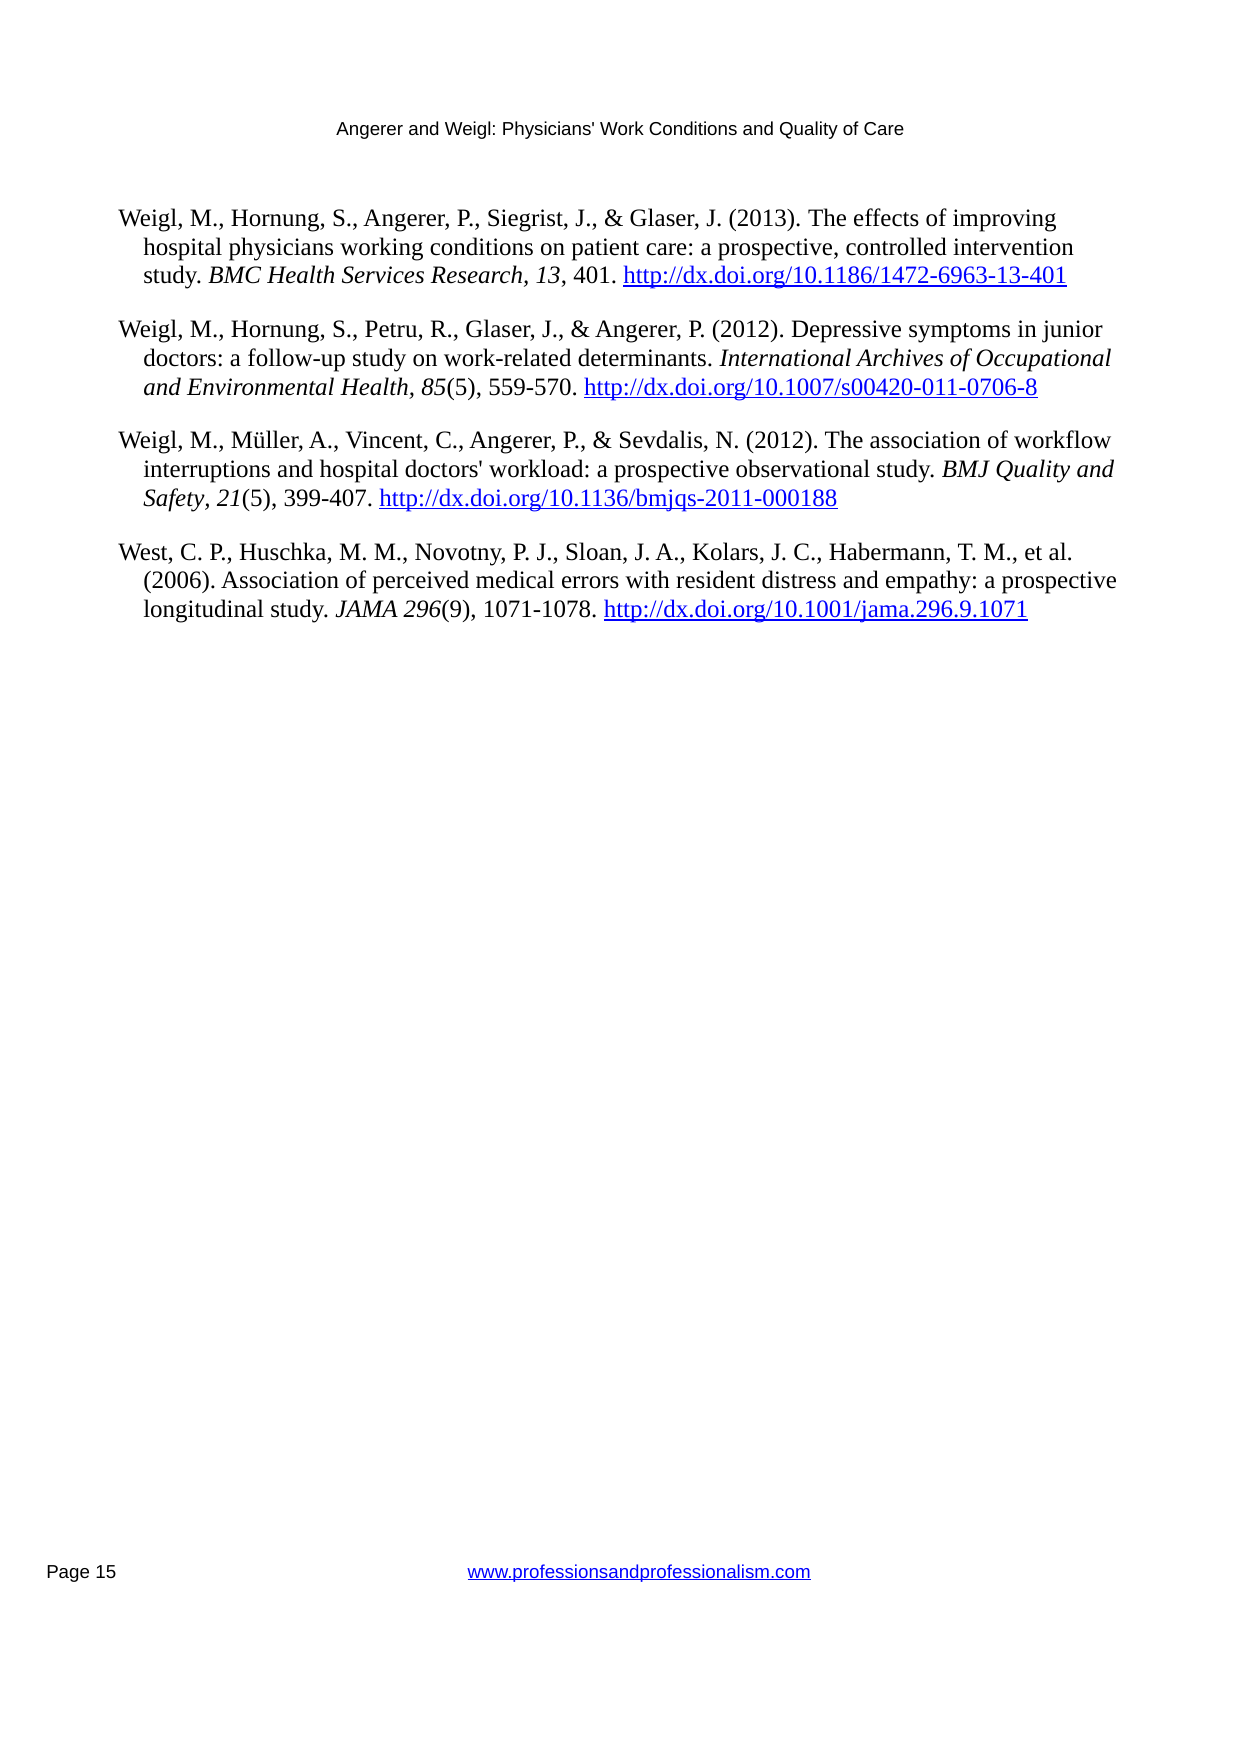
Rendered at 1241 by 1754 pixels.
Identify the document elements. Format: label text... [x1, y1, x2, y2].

list West, C. P., Huschka, M. M., Novotny, P. J., Sloan, J. A., Kolars, J. C., Habermann, T. M., et al. (2006). Association of perceived medical errors with resident distress and empathy: a prospective longitudinal study. JAMA 296(9), 1071-1078. http://dx.doi.org/10.1001/jama.296.9.1071 [118, 537, 1122, 623]
list Weigl, M., Müller, A., Vincent, C., Angerer, P., & Sevdalis, N. (2012). The association of workflow interruptions and hospital doctors' workload: a prospective observational study. BMJ Quality and Safety, 21(5), 399-407. http://dx.doi.org/10.1136/bmjqs-2011-000188 [118, 425, 1122, 512]
list Weigl, M., Hornung, S., Petru, R., Glaser, J., & Angerer, P. (2012). Depressive symptoms in junior doctors: a follow-up study on work-related determinants. International Archives of Occupational and Environmental Health, 85(5), 559-570. http://dx.doi.org/10.1007/s00420-011-0706-8 [118, 314, 1122, 400]
list Weigl, M., Hornung, S., Angerer, P., Siegrist, J., & Glaser, J. (2013). The effects of improving hospital physicians working conditions on patient care: a prospective, controlled intervention study. BMC Health Services Research, 13, 401. http://dx.doi.org/10.1186/1472-6963-13-401 [118, 203, 1122, 289]
